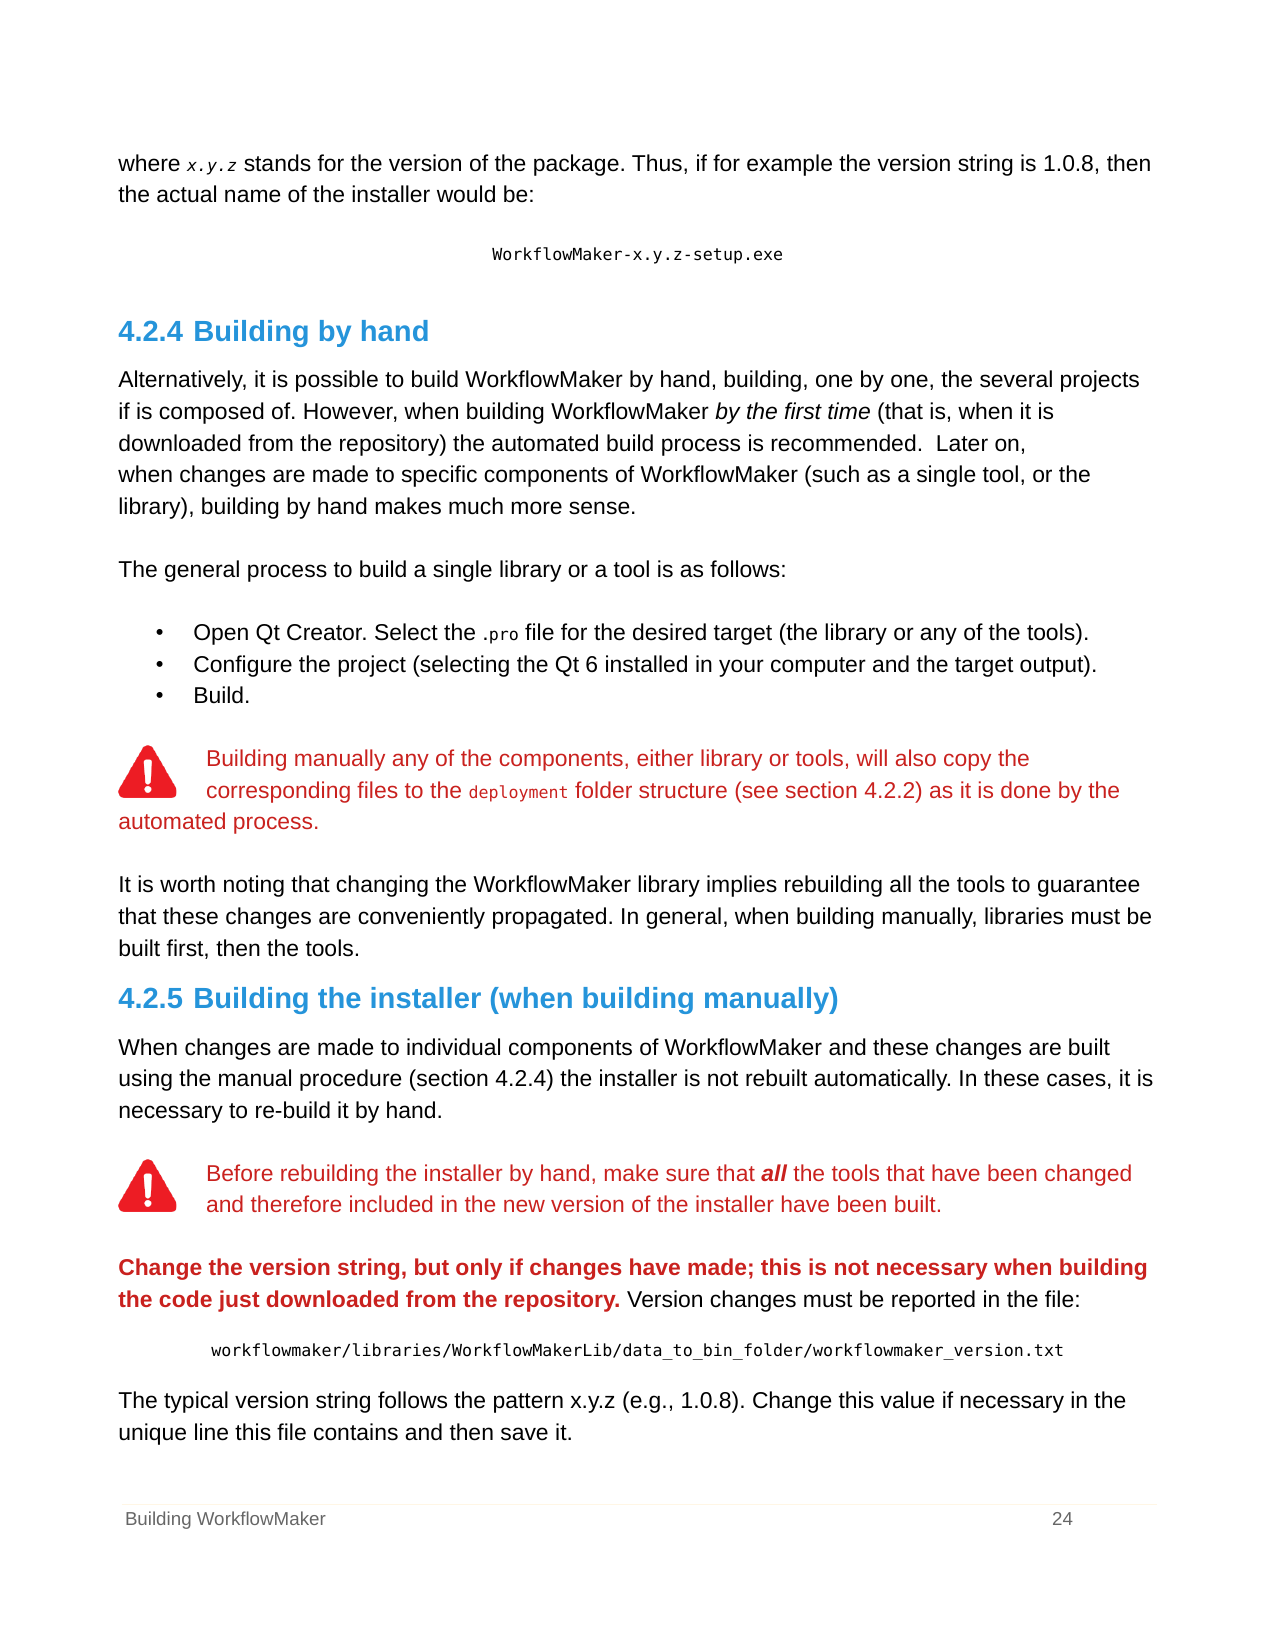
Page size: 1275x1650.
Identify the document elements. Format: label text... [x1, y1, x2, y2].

text When changes are made to individual components of WorkflowMaker and these changes are built using the manual procedure (section 4.2.4) the installer is not rebuilt automatically. In these cases, it is necessary to re-build it by hand. [118, 1033, 1157, 1123]
text workflowmaker/libraries/WorkflowMakerLib/data_to_bin_folder/workflowmaker_version.txt [118, 1341, 1157, 1360]
list Open Qt Creator. Select the .pro file for the desired target (the library or any of the tools). [156, 619, 1157, 645]
text where x.y.z stands for the version of the package. Thus, if for example the version string is 1.0.8, then the actual name of the installer would be: [118, 150, 1157, 208]
text The typical version string follows the pattern x.y.z (e.g., 1.0.8). Change this value if necessary in the unique line this file contains and then save it. [118, 1387, 1157, 1445]
text The general process to build a single library or a tool is as follows: [118, 556, 1157, 582]
list Build. [156, 682, 1157, 708]
picture [118, 1159, 177, 1212]
list Configure the project (selecting the Qt 6 installed in your computer and the target output). [156, 651, 1157, 677]
text when changes are made to specific components of WorkflowMaker (such as a single tool, or the library), building by hand makes much more sense. [118, 461, 1157, 519]
text Change the version string, but only if changes have made; this is not necessary when building the code just downloaded from the repository. Version changes must be reported in the file: [118, 1254, 1157, 1312]
text Building manually any of the components, either library or tools, will also copy the corresponding files to the deployment folder structure (see section 4.2.2) as it is done by the automated process. [118, 745, 1157, 835]
text WorkflowMaker-x.y.z-setup.exe [118, 244, 1157, 264]
subtitle Building the installer (when building manually) [118, 981, 1157, 1014]
text Before rebuilding the installer by hand, make sure that all the tools that have been changed and therefore included in the new version of the installer have been built. [118, 1160, 1157, 1218]
subtitle Building by hand [118, 314, 1157, 347]
picture [118, 745, 177, 798]
text Alternatively, it is possible to build WorkflowMaker by hand, building, one by one, the several projects if is composed of. However, when building WorkflowMaker by the first time (that is, when it is downloaded from the repository) the automated build process is recommended. Later on, [118, 366, 1157, 456]
text It is worth noting that changing the WorkflowMaker library implies rebuilding all the tools to guarantee that these changes are conveniently propagated. In general, when building manually, libraries must be built first, then the tools. [118, 871, 1157, 961]
